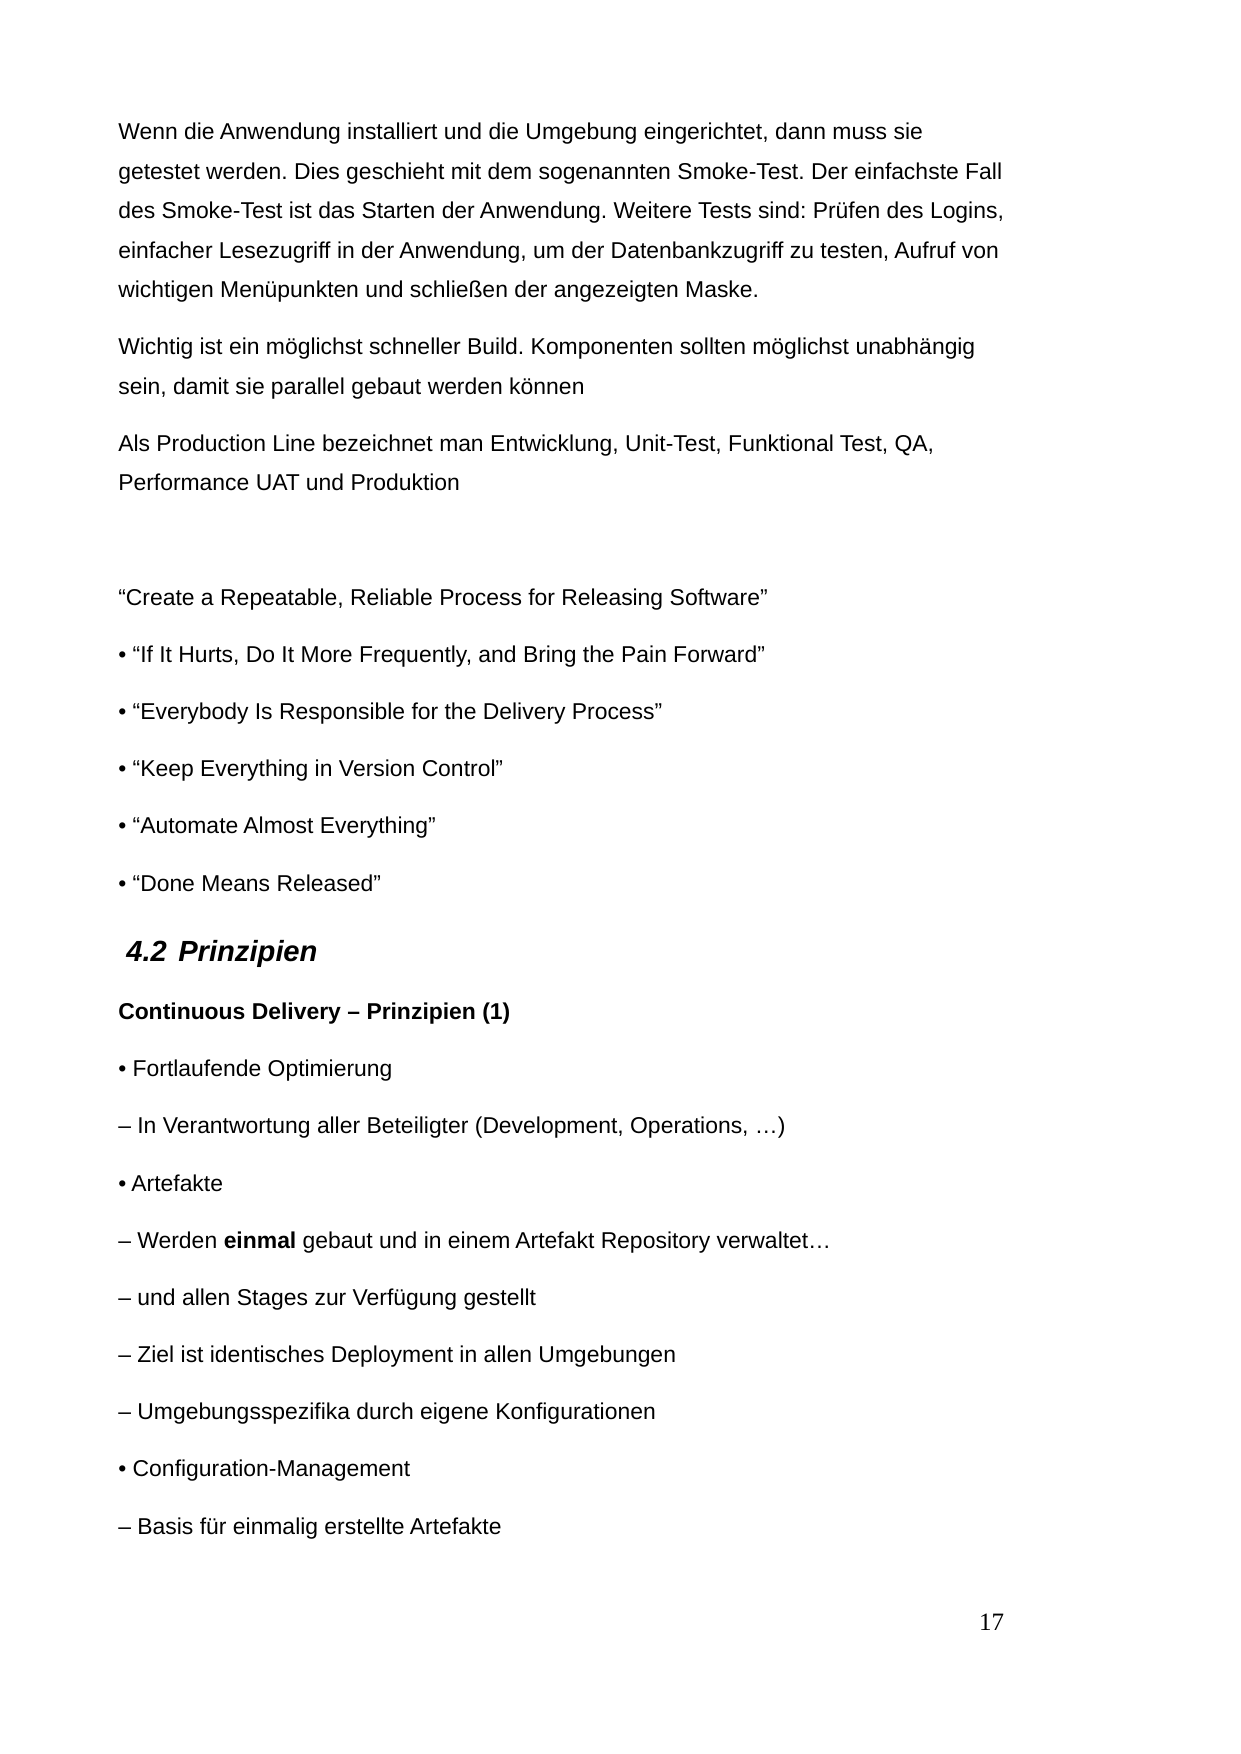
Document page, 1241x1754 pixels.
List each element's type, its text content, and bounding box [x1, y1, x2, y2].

text Wichtig ist ein möglichst schneller Build. Komponenten sollten möglichst unabhängig sein, damit sie parallel gebaut werden können [118, 333, 1004, 399]
text “Create a Repeatable, Reliable Process for Releasing Software” [118, 584, 1004, 610]
text • Configuration-Management [118, 1455, 1004, 1482]
text – Werden einmal gebaut und in einem Artefakt Repository verwaltet… [118, 1227, 1004, 1253]
text • “If It Hurts, Do It More Frequently, and Bring the Pain Forward” [118, 641, 1004, 667]
text • “Keep Everything in Version Control” [118, 755, 1004, 782]
text Continuous Delivery – Prinzipien (1) [118, 998, 1004, 1024]
text Wenn die Anwendung installiert und die Umgebung eingerichtet, dann muss sie getestet werden. Dies geschieht mit dem sogenannten Smoke-Test. Der einfachste Fall des Smoke-Test ist das Starten der Anwendung. Weitere Tests sind: Prüfen des Logins, einfacher Lesezugriff in der Anwendung, um der Datenbankzugriff zu testen, Aufruf von wichtigen Menüpunkten und schließen der angezeigten Maske. [118, 118, 1004, 302]
text – Basis für einmalig erstellte Artefakte [118, 1513, 1004, 1539]
subtitle Prinzipien [118, 934, 1004, 968]
text • Artefakte [118, 1169, 1004, 1196]
text • “Done Means Released” [118, 870, 1004, 896]
text – Ziel ist identisches Deployment in allen Umgebungen [118, 1341, 1004, 1367]
text • “Automate Almost Everything” [118, 812, 1004, 839]
text • Fortlaufende Optimierung [118, 1055, 1004, 1081]
text – In Verantwortung aller Beteiligter (Development, Operations, …) [118, 1112, 1004, 1139]
text • “Everybody Is Responsible for the Delivery Process” [118, 698, 1004, 724]
text – und allen Stages zur Verfügung gestellt [118, 1284, 1004, 1310]
text Als Production Line bezeichnet man Entwicklung, Unit-Test, Funktional Test, QA, Performance UAT und Produktion [118, 430, 1004, 496]
text – Umgebungsspezifika durch eigene Konfigurationen [118, 1398, 1004, 1424]
